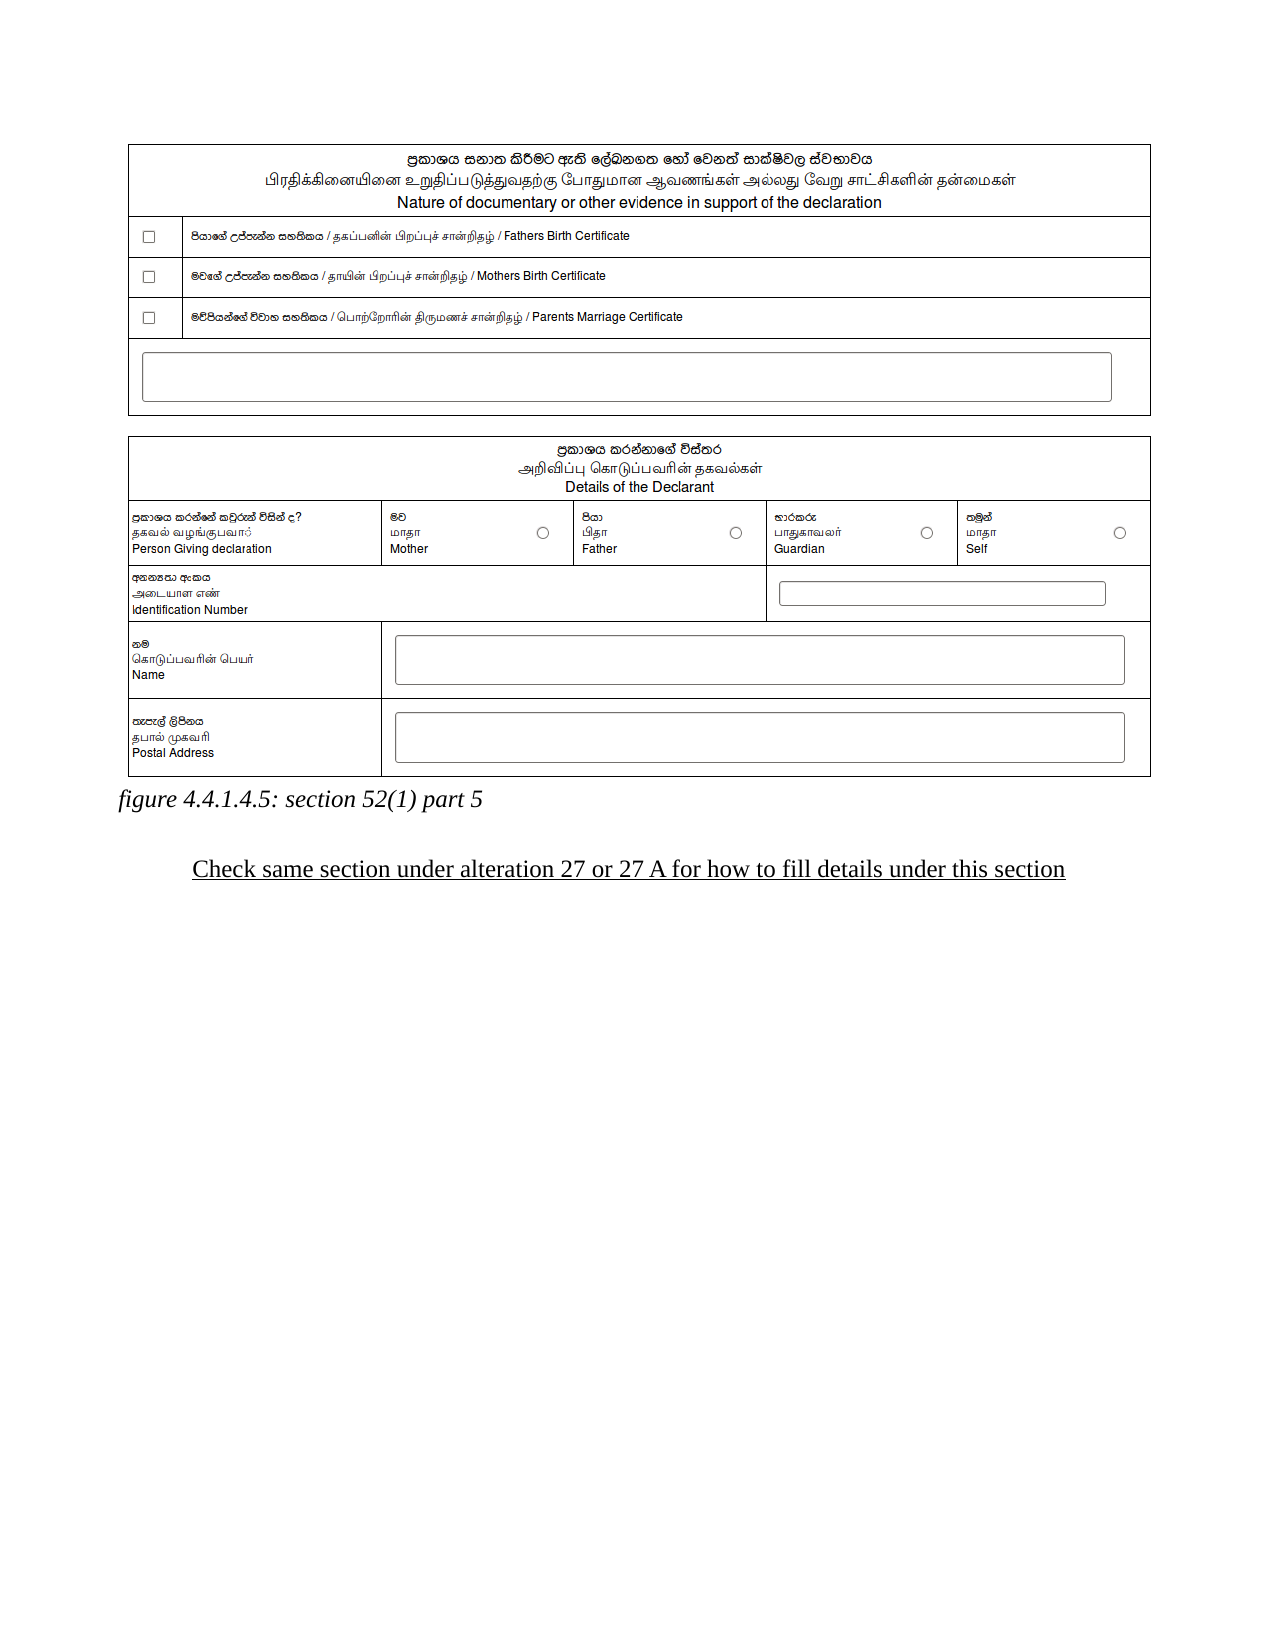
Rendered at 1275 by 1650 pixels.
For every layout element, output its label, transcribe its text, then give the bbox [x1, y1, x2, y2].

picture [118, 130, 1158, 784]
text Check same section under alteration 27 or 27 A for how to fill details under this section [118, 854, 1157, 883]
text figure 4.4.1.4.5: section 52(1) part 5 [118, 784, 1157, 813]
